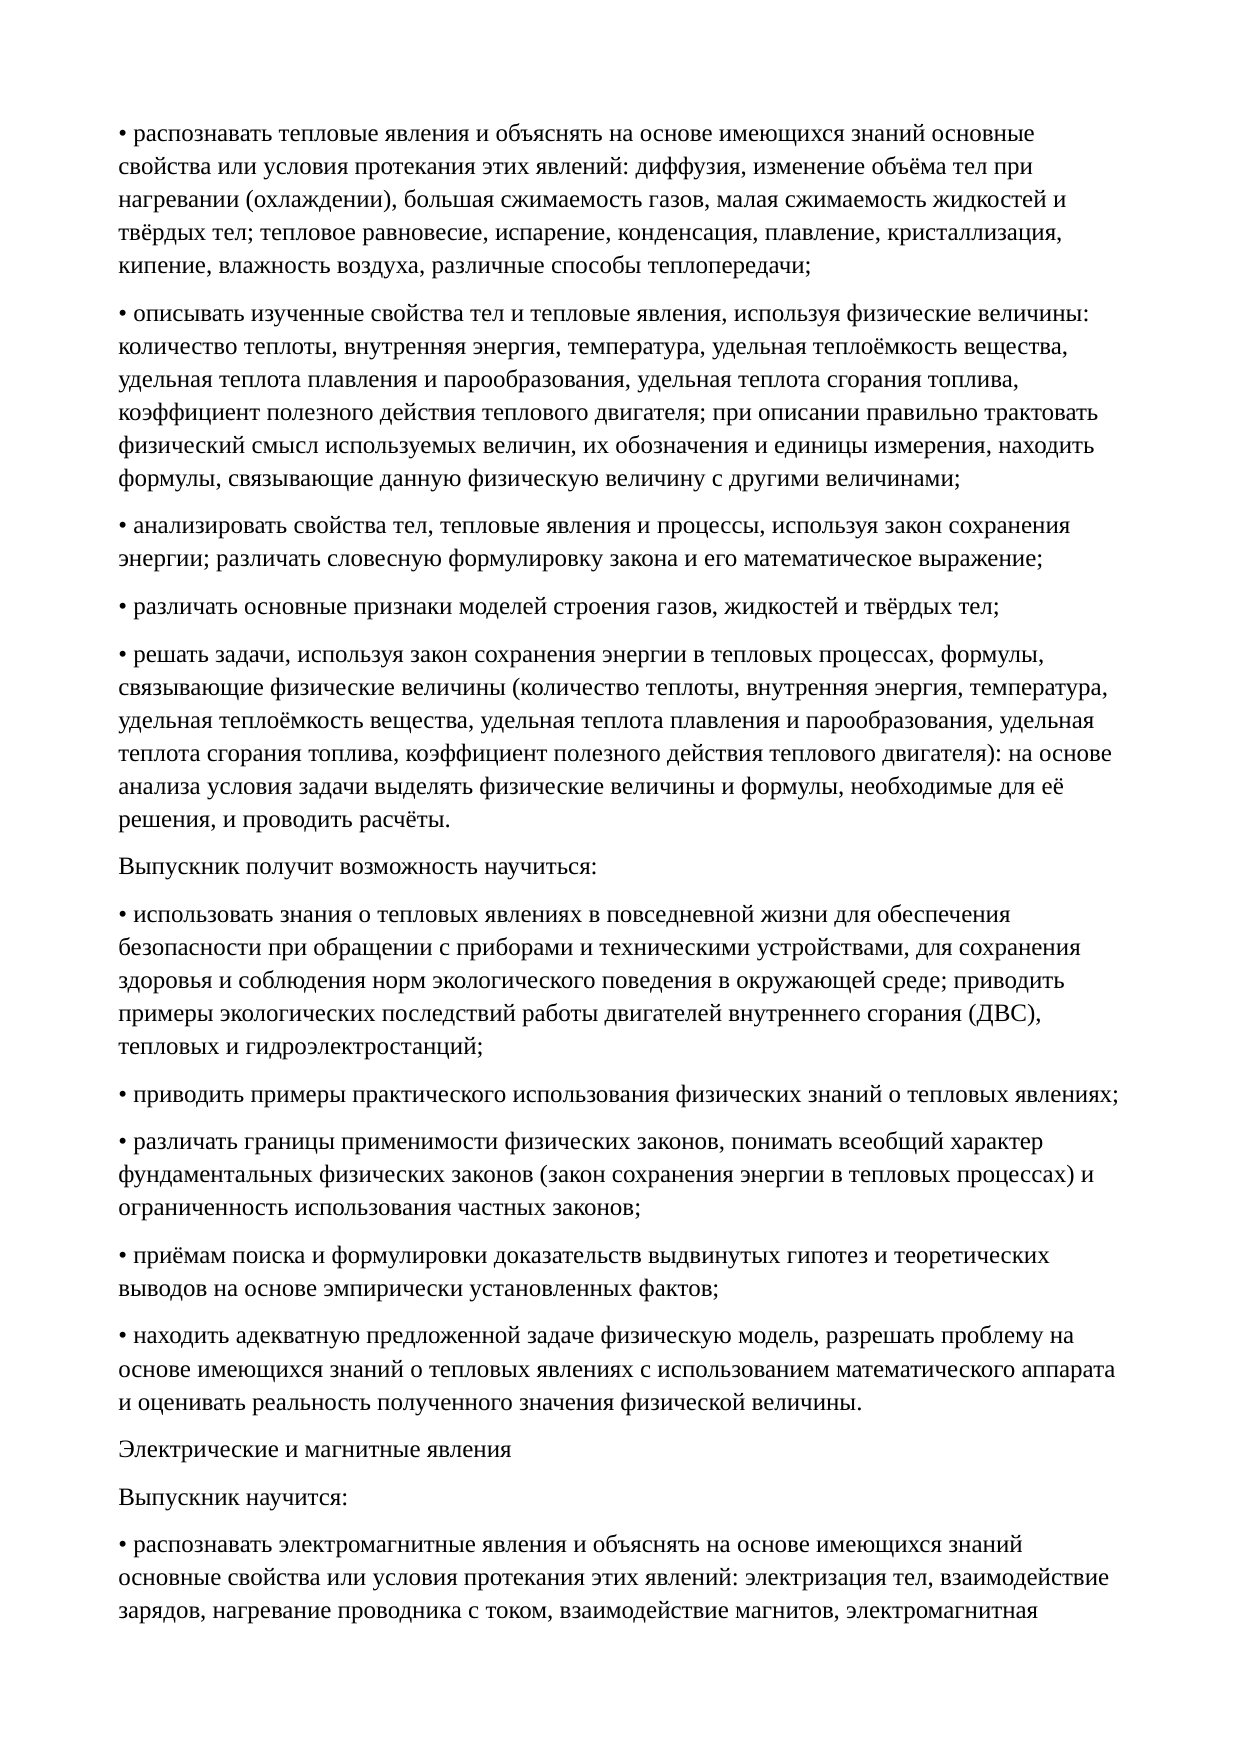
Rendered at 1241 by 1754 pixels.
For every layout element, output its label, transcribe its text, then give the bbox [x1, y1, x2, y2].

text • использовать знания о тепловых явлениях в повседневной жизни для обеспечения безопасности при обращении с приборами и техническими устройствами, для сохранения здоровья и соблюдения норм экологического поведения в окружающей среде; приводить примеры экологических последствий работы двигателей внутреннего сгорания (ДВС), тепловых и гидроэлектростанций; [118, 899, 1122, 1060]
text • различать основные признаки моделей строения газов, жидкостей и твёрдых тел; [118, 591, 1122, 620]
text • распознавать тепловые явления и объяснять на основе имеющихся знаний основные свойства или условия протекания этих явлений: диффузия, изменение объёма тел при нагревании (охлаждении), большая сжимаемость газов, малая сжимаемость жидкостей и твёрдых тел; тепловое равновесие, испарение, конденсация, плавление, кристаллизация, кипение, влажность воздуха, различные способы теплопередачи; [118, 118, 1122, 279]
text • различать границы применимости физических законов, понимать всеобщий характер фундаментальных физических законов (закон сохранения энергии в тепловых процессах) и ограниченность использования частных законов; [118, 1126, 1122, 1221]
text • приёмам поиска и формулировки доказательств выдвинутых гипотез и теоретических выводов на основе эмпирически установленных фактов; [118, 1240, 1122, 1302]
text • решать задачи, используя закон сохранения энергии в тепловых процессах, формулы, связывающие физические величины (количество теплоты, внутренняя энергия, температура, удельная теплоёмкость вещества, удельная теплота плавления и парообразования, удельная теплота сгорания топлива, коэффициент полезного действия теплового двигателя): на основе анализа условия задачи выделять физические величины и формулы, необходимые для её решения, и проводить расчёты. [118, 639, 1122, 833]
text • приводить примеры практического использования физических знаний о тепловых явлениях; [118, 1079, 1122, 1107]
text Электрические и магнитные явления [118, 1434, 1122, 1463]
text • анализировать свойства тел, тепловые явления и процессы, используя закон сохранения энергии; различать словесную формулировку закона и его математическое выражение; [118, 511, 1122, 572]
text Выпускник научится: [118, 1482, 1122, 1511]
text Выпускник получит возможность научиться: [118, 851, 1122, 880]
text • распознавать электромагнитные явления и объяснять на основе имеющихся знаний основные свойства или условия протекания этих явлений: электризация тел, взаимодействие зарядов, нагревание проводника с током, взаимодействие магнитов, электромагнитная [118, 1529, 1122, 1624]
text • описывать изученные свойства тел и тепловые явления, используя физические величины: количество теплоты, внутренняя энергия, температура, удельная теплоёмкость вещества, удельная теплота плавления и парообразования, удельная теплота сгорания топлива, коэффициент полезного действия теплового двигателя; при описании правильно трактовать физический смысл используемых величин, их обозначения и единицы измерения, находить формулы, связывающие данную физическую величину с другими величинами; [118, 298, 1122, 492]
text • находить адекватную предложенной задаче физическую модель, разрешать проблему на основе имеющихся знаний о тепловых явлениях с использованием математического аппарата и оценивать реальность полученного значения физической величины. [118, 1321, 1122, 1415]
